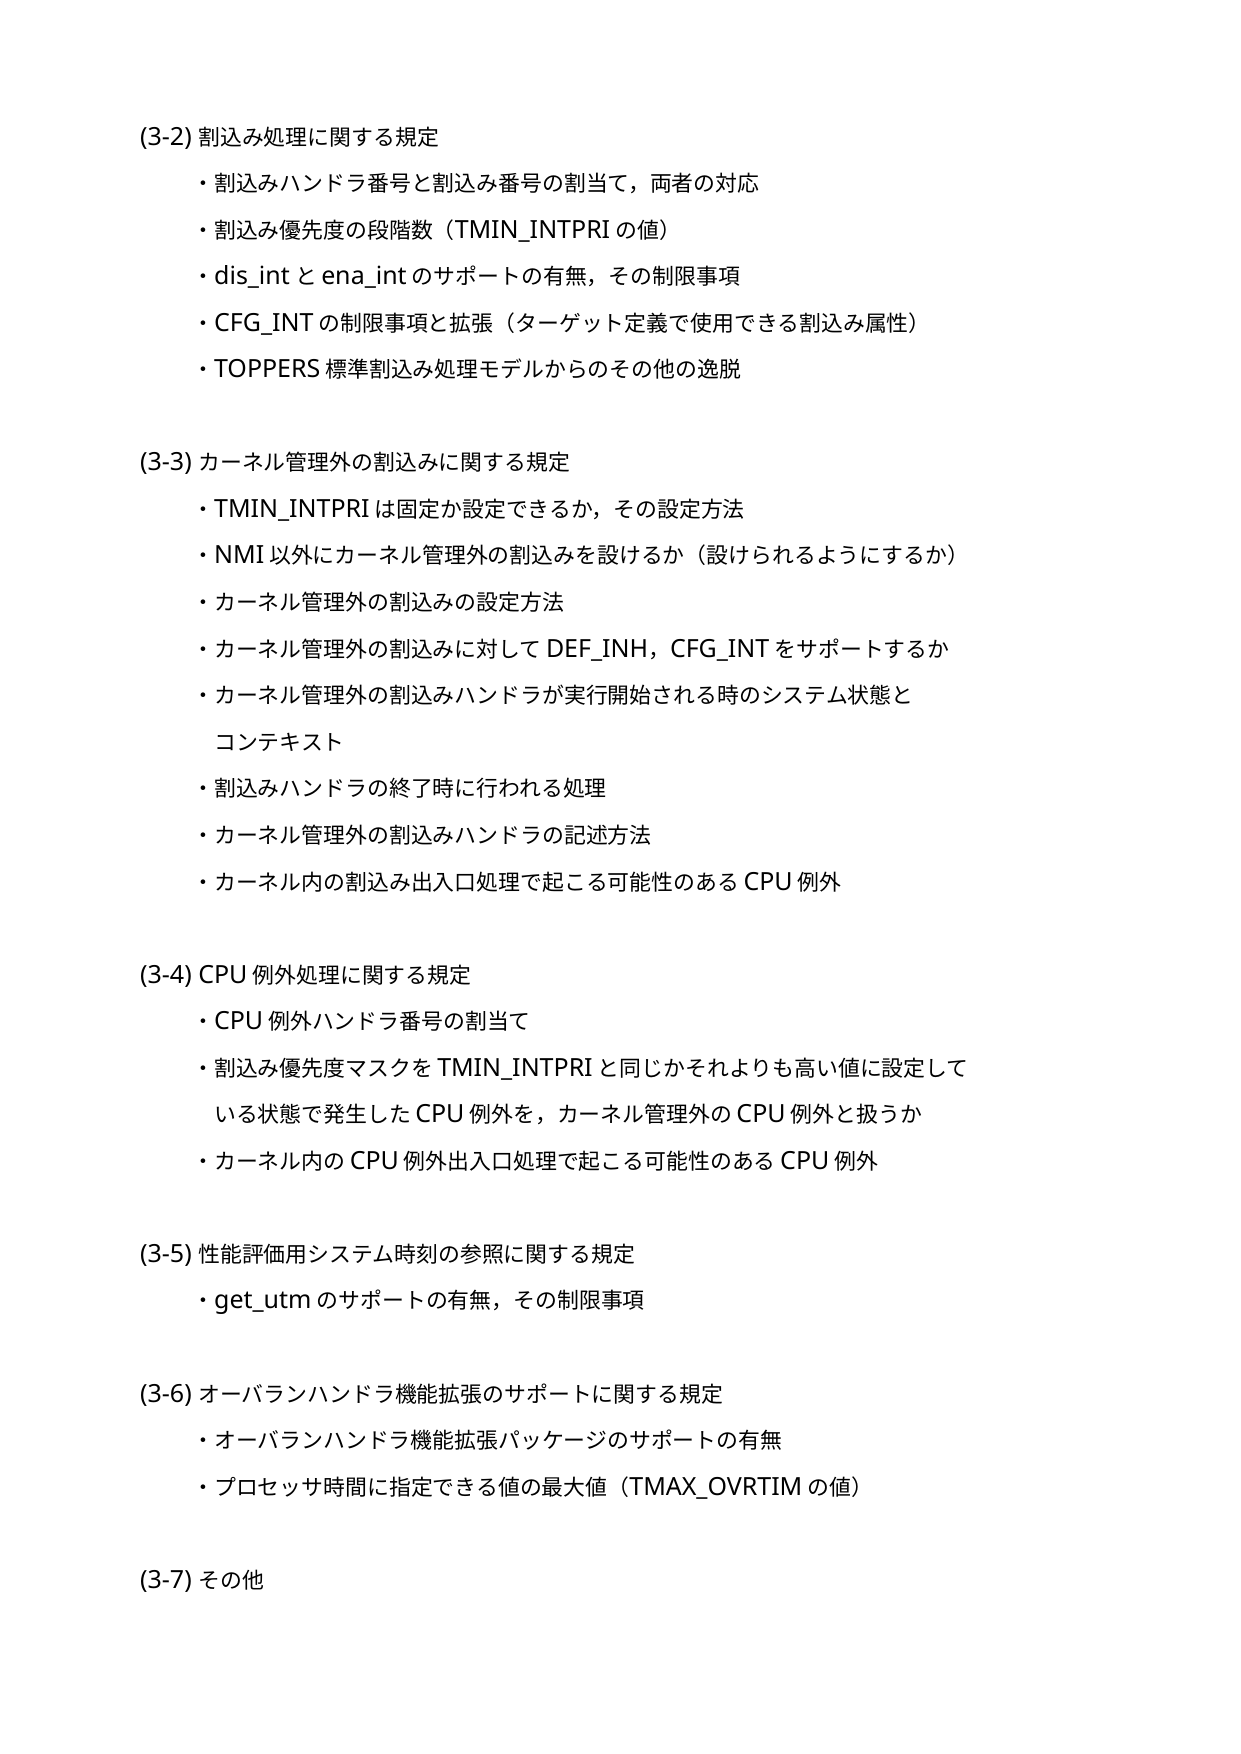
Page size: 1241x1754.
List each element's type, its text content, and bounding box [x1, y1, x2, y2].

text ・CPU例外ハンドラ番号の割当て [118, 1003, 1122, 1037]
text ・CFG_INTの制限事項と拡張（ターゲット定義で使用できる割込み属性） [118, 304, 1122, 338]
text (3-2) 割込み処理に関する規定 [118, 118, 1122, 152]
text (3-4) CPU例外処理に関する規定 [118, 956, 1122, 990]
text ・割込み優先度の段階数（TMIN_INTPRIの値） [118, 211, 1122, 245]
text いる状態で発生したCPU例外を，カーネル管理外のCPU例外と扱うか [118, 1096, 1122, 1130]
text ・カーネル管理外の割込みの設定方法 [118, 584, 1122, 618]
text ・割込み優先度マスクをTMIN_INTPRIと同じかそれよりも高い値に設定して [118, 1049, 1122, 1083]
text ・割込みハンドラの終了時に行われる処理 [118, 770, 1122, 804]
text ・TMIN_INTPRIは固定か設定できるか，その設定方法 [118, 491, 1122, 525]
text ・カーネル内のCPU例外出入口処理で起こる可能性のあるCPU例外 [118, 1142, 1122, 1177]
text ・割込みハンドラ番号と割込み番号の割当て，両者の対応 [118, 165, 1122, 199]
text コンテキスト [118, 723, 1122, 757]
text ・カーネル管理外の割込みに対してDEF_INH，CFG_INTをサポートするか [118, 630, 1122, 664]
text (3-5) 性能評価用システム時刻の参照に関する規定 [118, 1236, 1122, 1270]
text ・dis_intとena_intのサポートの有無，その制限事項 [118, 258, 1122, 292]
text (3-7) その他 [118, 1562, 1122, 1596]
text ・カーネル管理外の割込みハンドラが実行開始される時のシステム状態と [118, 677, 1122, 711]
text (3-3) カーネル管理外の割込みに関する規定 [118, 444, 1122, 478]
text ・NMI以外にカーネル管理外の割込みを設けるか（設けられるようにするか） [118, 537, 1122, 571]
text ・オーバランハンドラ機能拡張パッケージのサポートの有無 [118, 1422, 1122, 1456]
text ・カーネル内の割込み出入口処理で起こる可能性のあるCPU例外 [118, 863, 1122, 897]
text ・プロセッサ時間に指定できる値の最大値（TMAX_OVRTIMの値） [118, 1468, 1122, 1502]
text (3-6) オーバランハンドラ機能拡張のサポートに関する規定 [118, 1375, 1122, 1409]
text ・get_utmのサポートの有無，その制限事項 [118, 1282, 1122, 1316]
text ・カーネル管理外の割込みハンドラの記述方法 [118, 817, 1122, 851]
text ・TOPPERS標準割込み処理モデルからのその他の逸脱 [118, 351, 1122, 385]
